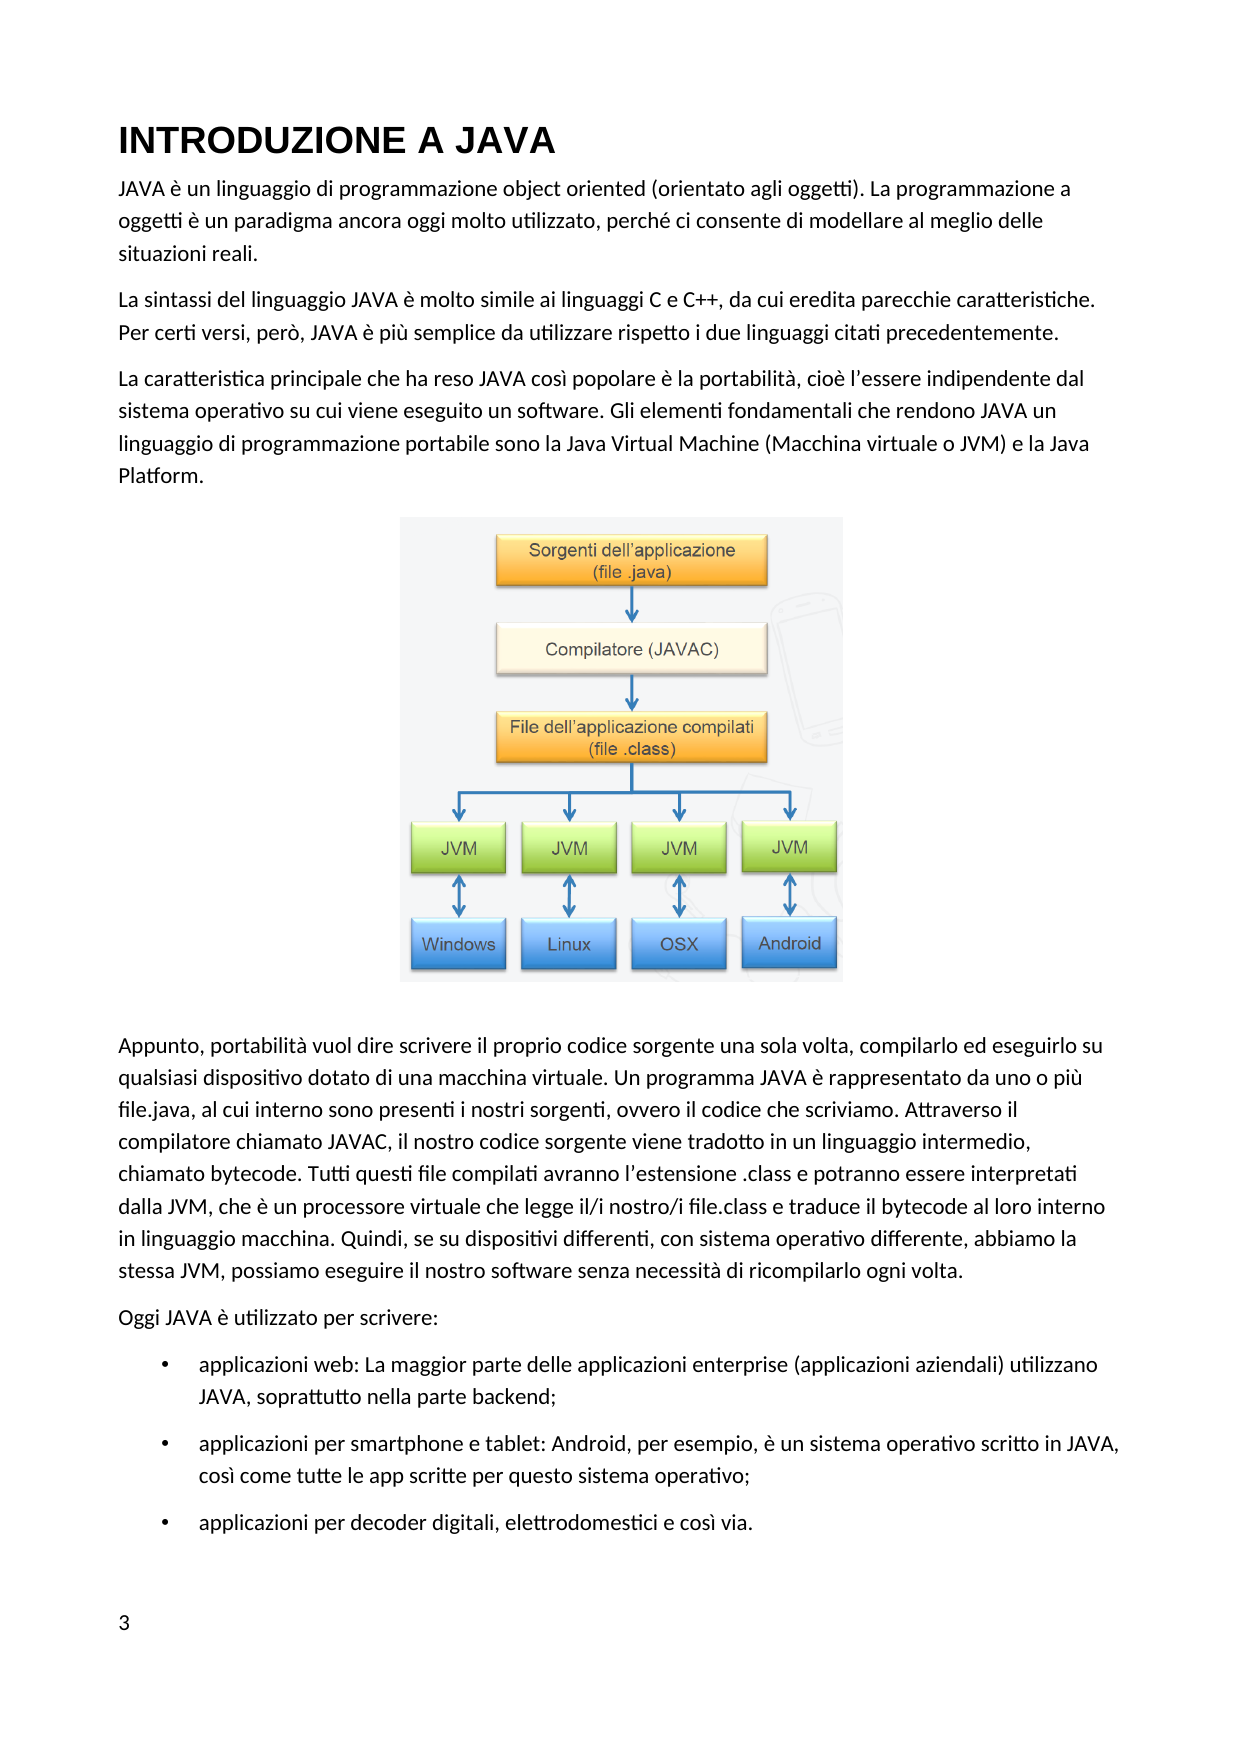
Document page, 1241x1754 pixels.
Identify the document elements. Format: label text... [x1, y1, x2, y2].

picture [399, 517, 843, 982]
list applicazioni per decoder digitali, elettrodomestici e così via. [161, 1508, 1122, 1536]
list applicazioni web: La maggior parte delle applicazioni enterprise (applicazioni aziendali) utilizzano JAVA, soprattutto nella parte backend; [161, 1350, 1122, 1410]
text JAVA è un linguaggio di programmazione object oriented (orientato agli oggetti). La programmazione a oggetti è un paradigma ancora oggi molto utilizzato, perché ci consente di modellare al meglio delle situazioni reali. [118, 174, 1122, 267]
text Oggi JAVA è utilizzato per scrivere: [118, 1303, 1122, 1331]
subtitle INTRODUZIONE A JAVA [118, 118, 1122, 162]
text La sintassi del linguaggio JAVA è molto simile ai linguaggi C e C++, da cui eredita parecchie caratteristiche. Per certi versi, però, JAVA è più semplice da utilizzare rispetto i due linguaggi citati precedentemente. [118, 285, 1122, 346]
list applicazioni per smartphone e tablet: Android, per esempio, è un sistema operativo scritto in JAVA, così come tutte le app scritte per questo sistema operativo; [161, 1429, 1122, 1489]
text Appunto, portabilità vuol dire scrivere il proprio codice sorgente una sola volta, compilarlo ed eseguirlo su qualsiasi dispositivo dotato di una macchina virtuale. Un programma JAVA è rappresentato da uno o più file.java, al cui interno sono presenti i nostri sorgenti, ovvero il codice che scriviamo. Attraverso il compilatore chiamato JAVAC, il nostro codice sorgente viene tradotto in un linguaggio intermedio, chiamato bytecode. Tutti questi file compilati avranno l’estensione .class e potranno essere interpretati dalla JVM, che è un processore virtuale che legge il/i nostro/i file.class e traduce il bytecode al loro interno in linguaggio macchina. Quindi, se su dispositivi differenti, con sistema operativo differente, abbiamo la stessa JVM, possiamo eseguire il nostro software senza necessità di ricompilarlo ogni volta. [118, 1031, 1122, 1284]
text La caratteristica principale che ha reso JAVA così popolare è la portabilità, cioè l’essere indipendente dal sistema operativo su cui viene eseguito un software. Gli elementi fondamentali che rendono JAVA un linguaggio di programmazione portabile sono la Java Virtual Machine (Macchina virtuale o JVM) e la Java Platform. [118, 364, 1122, 489]
